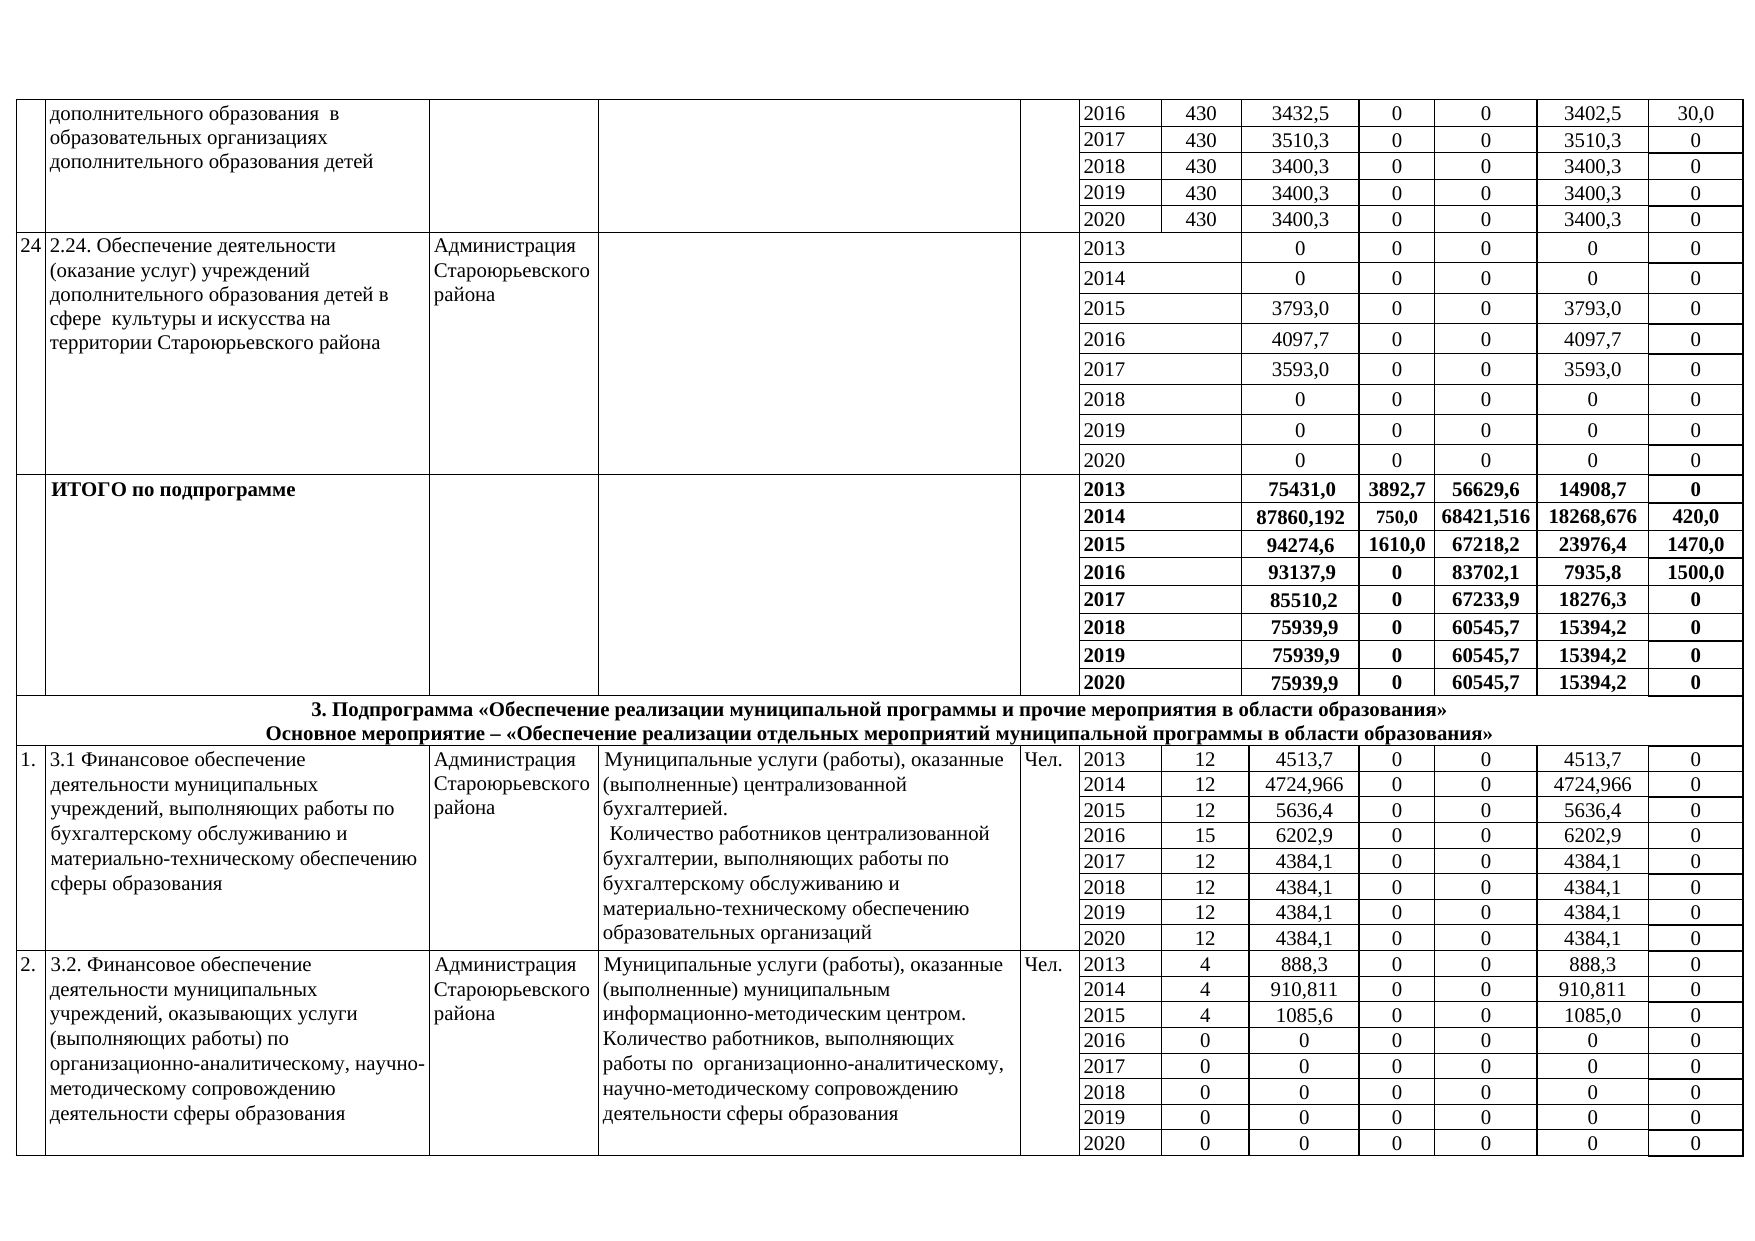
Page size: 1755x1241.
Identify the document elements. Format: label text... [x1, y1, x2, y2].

table_cell 0 [1435, 925, 1536, 950]
table_cell 75939,9 [1242, 669, 1358, 695]
table_cell 0 [1242, 263, 1358, 292]
table_cell [17, 100, 45, 232]
table_cell 0 [1360, 925, 1434, 950]
table_cell [1744, 353, 1754, 383]
table_cell 2020 [1080, 445, 1241, 474]
table_cell 2016 [1080, 324, 1241, 353]
table_cell 0 [1360, 1130, 1434, 1155]
table_cell [1744, 414, 1754, 444]
table_cell [1744, 745, 1754, 771]
table_cell [1744, 668, 1754, 695]
table_cell 1500,0 [1649, 559, 1742, 585]
table_cell 6202,9 [1538, 823, 1648, 847]
table_cell 0 [1360, 127, 1434, 152]
table_cell 0 [1162, 1054, 1248, 1078]
table_cell 2015 [1080, 531, 1241, 557]
table_cell 60545,7 [1435, 669, 1536, 695]
table_cell 0 [1360, 445, 1434, 474]
table_cell 0 [1649, 875, 1742, 899]
table_cell 0 [1435, 127, 1536, 152]
table_cell 888,3 [1250, 951, 1358, 976]
table_cell [1744, 1001, 1754, 1027]
table_cell 12 [1162, 849, 1248, 873]
table_cell [1744, 822, 1754, 847]
table_cell [1744, 1078, 1754, 1104]
table_cell [1744, 205, 1754, 232]
table_cell [1744, 1129, 1754, 1155]
table_cell 4384,1 [1250, 849, 1358, 873]
table_cell 18276,3 [1538, 586, 1648, 612]
table_cell 0 [1649, 1003, 1742, 1027]
table_cell 0 [1649, 669, 1742, 695]
table_cell [1744, 179, 1754, 205]
table_cell [1744, 262, 1754, 292]
table_cell 2020 [1080, 669, 1241, 695]
table_cell 0 [1538, 1028, 1648, 1052]
table_cell 0 [1649, 385, 1742, 414]
table_cell 2016 [1080, 558, 1241, 585]
table_cell 1085,6 [1250, 1002, 1358, 1027]
table_cell 0 [1435, 849, 1536, 873]
table_cell 0 [1360, 614, 1434, 640]
table_cell 0 [1360, 641, 1434, 668]
table_cell 1085,0 [1538, 1002, 1648, 1027]
table_cell Администрация Староюрьевского района [430, 951, 598, 1155]
table_cell [1744, 695, 1754, 745]
table_cell 0 [1435, 354, 1536, 383]
table_cell 60545,7 [1435, 614, 1536, 640]
table_cell 0 [1649, 900, 1742, 924]
table_cell 0 [1435, 1028, 1536, 1052]
table_cell дополнительного образования в образовательных организациях дополнительного образования детей [46, 100, 429, 232]
table_cell 910,811 [1250, 977, 1358, 1001]
table_cell 68421,516 [1435, 503, 1536, 529]
table_cell [599, 475, 1020, 695]
table_cell 2018 [1080, 614, 1241, 640]
table_cell 4384,1 [1250, 900, 1358, 924]
table_cell [1744, 293, 1754, 323]
table_cell 0 [1649, 476, 1742, 502]
table_cell 2017 [1080, 1054, 1161, 1078]
table_cell 0 [1649, 446, 1742, 474]
table_cell [1744, 899, 1754, 924]
table_cell Чел. [1021, 746, 1079, 950]
table_cell 0 [1435, 1002, 1536, 1027]
table_cell 4513,7 [1250, 746, 1358, 771]
table_cell 0 [1162, 1079, 1248, 1104]
table_cell 0 [1649, 1105, 1742, 1129]
table_cell 0 [1360, 324, 1434, 353]
table_cell 4724,966 [1538, 772, 1648, 796]
table_cell 0 [1360, 233, 1434, 262]
table_cell 0 [1360, 415, 1434, 444]
table_cell 5636,4 [1538, 797, 1648, 822]
table_cell 0 [1162, 1130, 1248, 1155]
table_cell 23976,4 [1538, 531, 1648, 557]
table_cell 12 [1162, 925, 1248, 950]
table_cell 2018 [1080, 153, 1161, 179]
table_cell 0 [1649, 747, 1742, 771]
table_cell 2017 [1080, 586, 1241, 612]
table_cell 0 [1435, 263, 1536, 292]
table_cell 3793,0 [1538, 294, 1648, 323]
table_cell 2020 [1080, 925, 1161, 950]
table_cell 0 [1435, 1054, 1536, 1078]
table_cell 430 [1162, 206, 1241, 232]
table_cell 4 [1162, 951, 1248, 976]
table_cell 430 [1162, 180, 1241, 205]
table_cell 75939,9 [1242, 614, 1358, 640]
table_cell 15394,2 [1538, 641, 1648, 668]
table_cell 430 [1162, 127, 1241, 152]
table_cell 0 [1649, 977, 1742, 1001]
table_cell Администрация Староюрьевского района [430, 233, 598, 474]
table_cell 0 [1649, 1080, 1742, 1104]
table_cell 0 [1360, 180, 1434, 205]
table_cell [1744, 924, 1754, 950]
table_cell 0 [1360, 1054, 1434, 1078]
table_cell 0 [1162, 1028, 1248, 1052]
table_cell 0 [1250, 1105, 1358, 1129]
table_cell 15394,2 [1538, 614, 1648, 640]
table_cell 0 [1435, 153, 1536, 179]
table_cell 2013 [1080, 746, 1161, 771]
table_cell 0 [1360, 1002, 1434, 1027]
table_cell 0 [1242, 233, 1358, 262]
table_cell 0 [1649, 233, 1742, 262]
table_cell [1744, 1104, 1754, 1129]
table_cell 0 [1360, 558, 1434, 585]
table_cell 2013 [1080, 233, 1241, 262]
table_cell [1744, 585, 1754, 612]
table_cell 3510,3 [1538, 127, 1648, 152]
table_cell 430 [1162, 100, 1241, 126]
table_cell 12 [1162, 772, 1248, 796]
table_cell 3510,3 [1242, 127, 1358, 152]
table_cell 420,0 [1649, 504, 1742, 529]
table_cell 2016 [1080, 1028, 1161, 1052]
table_cell 15 [1162, 823, 1248, 847]
table_cell 0 [1360, 100, 1434, 126]
table_cell 0 [1360, 874, 1434, 899]
table_cell 75431,0 [1242, 475, 1358, 502]
table_cell 0 [1435, 797, 1536, 822]
table_cell 2016 [1080, 100, 1161, 126]
table_cell 6202,9 [1250, 823, 1358, 847]
table_cell [599, 233, 1020, 474]
table_cell 0 [1649, 1028, 1742, 1052]
table_cell 93137,9 [1242, 558, 1358, 585]
table_cell 2019 [1080, 415, 1241, 444]
table_cell 0 [1360, 1079, 1434, 1104]
table_cell 0 [1250, 1054, 1358, 1078]
table_cell 67218,2 [1435, 531, 1536, 557]
table_cell 2015 [1080, 294, 1241, 323]
table_cell [1744, 557, 1754, 585]
table_cell 3593,0 [1242, 354, 1358, 383]
table_cell [1744, 1053, 1754, 1078]
table_cell [17, 475, 45, 695]
table_cell 3593,0 [1538, 354, 1648, 383]
table_cell [1744, 384, 1754, 414]
table_cell 0 [1360, 977, 1434, 1001]
table_cell 2014 [1080, 977, 1161, 1001]
table_cell 430 [1162, 153, 1241, 179]
table_cell 0 [1360, 1028, 1434, 1052]
table_cell 85510,2 [1242, 586, 1358, 612]
table_cell 0 [1360, 294, 1434, 323]
table_cell 0 [1649, 952, 1742, 976]
table_cell 2019 [1080, 180, 1161, 205]
table_cell [1744, 771, 1754, 796]
table_cell 0 [1435, 1079, 1536, 1104]
table_cell 0 [1649, 294, 1742, 323]
table_cell 0 [1649, 154, 1742, 179]
table_cell 2019 [1080, 1105, 1161, 1129]
table_cell 2017 [1080, 127, 1161, 152]
table_cell 0 [1435, 100, 1536, 126]
table_cell 4 [1162, 1002, 1248, 1027]
table_cell 15394,2 [1538, 669, 1648, 695]
table_cell 0 [1649, 772, 1742, 796]
table_cell [1021, 100, 1079, 232]
table_cell Администрация Староюрьевского района [430, 746, 598, 950]
table_cell 67233,9 [1435, 586, 1536, 612]
table_cell 0 [1360, 951, 1434, 976]
table_cell 0 [1435, 385, 1536, 414]
table_cell 2019 [1080, 900, 1161, 924]
table_cell 0 [1360, 1105, 1434, 1129]
table_cell 3. Подпрограмма «Обеспечение реализации муниципальной программы и прочие мероприятия в области образования» Основное мероприятие – «Обеспечение реализации отдельных мероприятий муниципальной программы в области образования» [17, 696, 1742, 745]
table_cell 94274,6 [1242, 531, 1358, 557]
table_cell 0 [1360, 263, 1434, 292]
table_cell 0 [1250, 1079, 1358, 1104]
table_cell [1021, 475, 1079, 695]
table_cell 2.24. Обеспечение деятельности (оказание услуг) учреждений дополнительного образования детей в сфере культуры и искусства на территории Староюрьевского района [46, 233, 429, 474]
table_cell 0 [1435, 324, 1536, 353]
table_cell 0 [1649, 180, 1742, 205]
table_cell 4384,1 [1538, 849, 1648, 873]
table_cell 0 [1435, 900, 1536, 924]
table_cell 2017 [1080, 849, 1161, 873]
table_cell 12 [1162, 874, 1248, 899]
table_cell 7935,8 [1538, 558, 1648, 585]
table_cell 2. [17, 951, 45, 1155]
table_cell 0 [1649, 849, 1742, 873]
table_cell 0 [1435, 445, 1536, 474]
table_cell 4513,7 [1538, 746, 1648, 771]
table_cell 0 [1360, 797, 1434, 822]
table_cell 0 [1360, 153, 1434, 179]
table_cell 3400,3 [1538, 206, 1648, 232]
table_cell 2015 [1080, 797, 1161, 822]
table_cell [1744, 530, 1754, 557]
table_cell [1744, 152, 1754, 179]
table_cell 60545,7 [1435, 641, 1536, 668]
table_cell 2020 [1080, 1130, 1161, 1155]
table_cell 3400,3 [1538, 153, 1648, 179]
table_cell 0 [1538, 1105, 1648, 1129]
table_cell [1744, 474, 1754, 502]
table_cell 0 [1360, 772, 1434, 796]
table_cell 2018 [1080, 1079, 1161, 1104]
table_cell 0 [1649, 614, 1742, 640]
table_cell 0 [1242, 415, 1358, 444]
table_cell 12 [1162, 900, 1248, 924]
table_cell [1744, 126, 1754, 152]
table_cell [1744, 976, 1754, 1001]
table_cell 910,811 [1538, 977, 1648, 1001]
table_cell 0 [1360, 746, 1434, 771]
table_cell 0 [1250, 1028, 1358, 1052]
table_cell 2017 [1080, 354, 1241, 383]
table_cell 5636,4 [1250, 797, 1358, 822]
table_cell 2014 [1080, 772, 1161, 796]
table_cell 30,0 [1649, 100, 1742, 126]
table_cell [1744, 873, 1754, 899]
table_cell 0 [1649, 1131, 1742, 1155]
table_cell 3400,3 [1242, 206, 1358, 232]
table_cell 0 [1360, 900, 1434, 924]
table_cell Муниципальные услуги (работы), оказанные (выполненные) централизованной бухгалтерией. Количество работников централизованной бухгалтерии, выполняющих работы по бухгалтерскому обслуживанию и материально-техническому обеспечению образовательных организаций [599, 746, 1020, 950]
table_cell 2013 [1080, 475, 1241, 502]
table_cell [1021, 233, 1079, 474]
table_cell 0 [1538, 385, 1648, 414]
table_cell 4384,1 [1538, 925, 1648, 950]
table_cell 2020 [1080, 206, 1161, 232]
table_cell 0 [1242, 385, 1358, 414]
table_cell 0 [1162, 1105, 1248, 1129]
table_cell 0 [1538, 415, 1648, 444]
table_cell 0 [1538, 233, 1648, 262]
table_cell 0 [1435, 823, 1536, 847]
table_cell 0 [1360, 823, 1434, 847]
table_cell 0 [1538, 1079, 1648, 1104]
table_cell 2015 [1080, 1002, 1161, 1027]
table_cell 888,3 [1538, 951, 1648, 976]
table_cell 0 [1649, 127, 1742, 152]
table_cell 0 [1435, 206, 1536, 232]
table_cell 56629,6 [1435, 475, 1536, 502]
table_cell 0 [1435, 977, 1536, 1001]
table_cell 83702,1 [1435, 558, 1536, 585]
table_cell 0 [1242, 445, 1358, 474]
table_cell 0 [1360, 849, 1434, 873]
table_cell 0 [1649, 264, 1742, 292]
table_cell 0 [1435, 772, 1536, 796]
table_cell 0 [1649, 1054, 1742, 1078]
table_cell 2018 [1080, 874, 1161, 899]
table_cell 75939,9 [1242, 641, 1358, 668]
table_cell 0 [1649, 823, 1742, 847]
table_cell [1744, 950, 1754, 976]
table_cell 3402,5 [1538, 100, 1648, 126]
table_cell 0 [1360, 206, 1434, 232]
table_cell 2014 [1080, 263, 1241, 292]
table_cell [599, 100, 1020, 232]
table_cell 0 [1538, 263, 1648, 292]
table_cell 3.2. Финансовое обеспечение деятельности муниципальных учреждений, оказывающих услуги (выполняющих работы) по организационно-аналитическому, научно-методическому сопровождению деятельности сферы образования [46, 951, 429, 1155]
table_cell 3793,0 [1242, 294, 1358, 323]
table_cell [1744, 1027, 1754, 1052]
table_cell [1744, 796, 1754, 822]
table_cell 4097,7 [1538, 324, 1648, 353]
table_cell [1744, 232, 1754, 262]
table_cell ИТОГО по подпрограмме [46, 475, 429, 695]
table_cell 4384,1 [1250, 925, 1358, 950]
table_cell 0 [1649, 325, 1742, 353]
table_cell 0 [1649, 586, 1742, 612]
table_cell 0 [1649, 798, 1742, 822]
table_cell 0 [1435, 1130, 1536, 1155]
table_cell 0 [1435, 746, 1536, 771]
table_cell 0 [1649, 207, 1742, 232]
table_cell 87860,192 [1242, 503, 1358, 529]
table_cell 0 [1360, 354, 1434, 383]
table_cell [430, 100, 598, 232]
table_cell [1744, 323, 1754, 353]
table_cell 0 [1435, 233, 1536, 262]
table_cell 4097,7 [1242, 324, 1358, 353]
table_cell 0 [1649, 642, 1742, 668]
table_cell 4384,1 [1538, 874, 1648, 899]
table_cell 0 [1360, 586, 1434, 612]
table_cell 3432,5 [1242, 100, 1358, 126]
table_cell 0 [1538, 1054, 1648, 1078]
table_cell Чел. [1021, 951, 1079, 1155]
table_cell 0 [1250, 1130, 1358, 1155]
table_cell [1744, 848, 1754, 873]
table_cell 4724,966 [1250, 772, 1358, 796]
table_cell 0 [1538, 445, 1648, 474]
table_cell 0 [1435, 415, 1536, 444]
table_cell 3.1 Финансовое обеспечение деятельности муниципальных учреждений, выполняющих работы по бухгалтерскому обслуживанию и материально-техническому обеспечению сферы образования [46, 746, 429, 950]
table_cell 0 [1435, 180, 1536, 205]
table_cell 2014 [1080, 503, 1241, 529]
table_cell 0 [1360, 669, 1434, 695]
table_cell 2016 [1080, 823, 1161, 847]
table_cell 14908,7 [1538, 475, 1648, 502]
table_cell 1. [17, 746, 45, 950]
table_cell 0 [1649, 926, 1742, 950]
table_cell 0 [1360, 385, 1434, 414]
table_cell 4384,1 [1538, 900, 1648, 924]
table_cell 0 [1435, 1105, 1536, 1129]
table_cell 0 [1435, 294, 1536, 323]
table_cell [1744, 640, 1754, 668]
table_cell 1610,0 [1360, 531, 1434, 557]
table_cell 12 [1162, 746, 1248, 771]
table_cell 2019 [1080, 641, 1241, 668]
table_cell 0 [1649, 355, 1742, 383]
table_cell 0 [1649, 415, 1742, 444]
table_cell 18268,676 [1538, 503, 1648, 529]
table_cell 750,0 [1360, 503, 1434, 529]
table_cell 0 [1435, 874, 1536, 899]
table_cell [1744, 613, 1754, 640]
table_cell 3400,3 [1242, 153, 1358, 179]
table_cell [430, 475, 598, 695]
table_cell 2018 [1080, 385, 1241, 414]
table_cell 24 [17, 233, 45, 474]
table_cell Муниципальные услуги (работы), оказанные (выполненные) муниципальным информационно-методическим центром. Количество работников, выполняющих работы по организационно-аналитическому, научно-методическому сопровождению деятельности сферы образования [599, 951, 1020, 1155]
table_cell 0 [1435, 951, 1536, 976]
table_cell 4384,1 [1250, 874, 1358, 899]
table_cell [1744, 99, 1754, 126]
table_cell 12 [1162, 797, 1248, 822]
table_cell 1470,0 [1649, 531, 1742, 557]
table_cell 0 [1538, 1130, 1648, 1155]
table_cell 3892,7 [1360, 475, 1434, 502]
table_cell [1744, 502, 1754, 529]
table_cell 3400,3 [1538, 180, 1648, 205]
table_cell [1744, 444, 1754, 474]
table_cell 4 [1162, 977, 1248, 1001]
table_cell 3400,3 [1242, 180, 1358, 205]
table_cell 2013 [1080, 951, 1161, 976]
